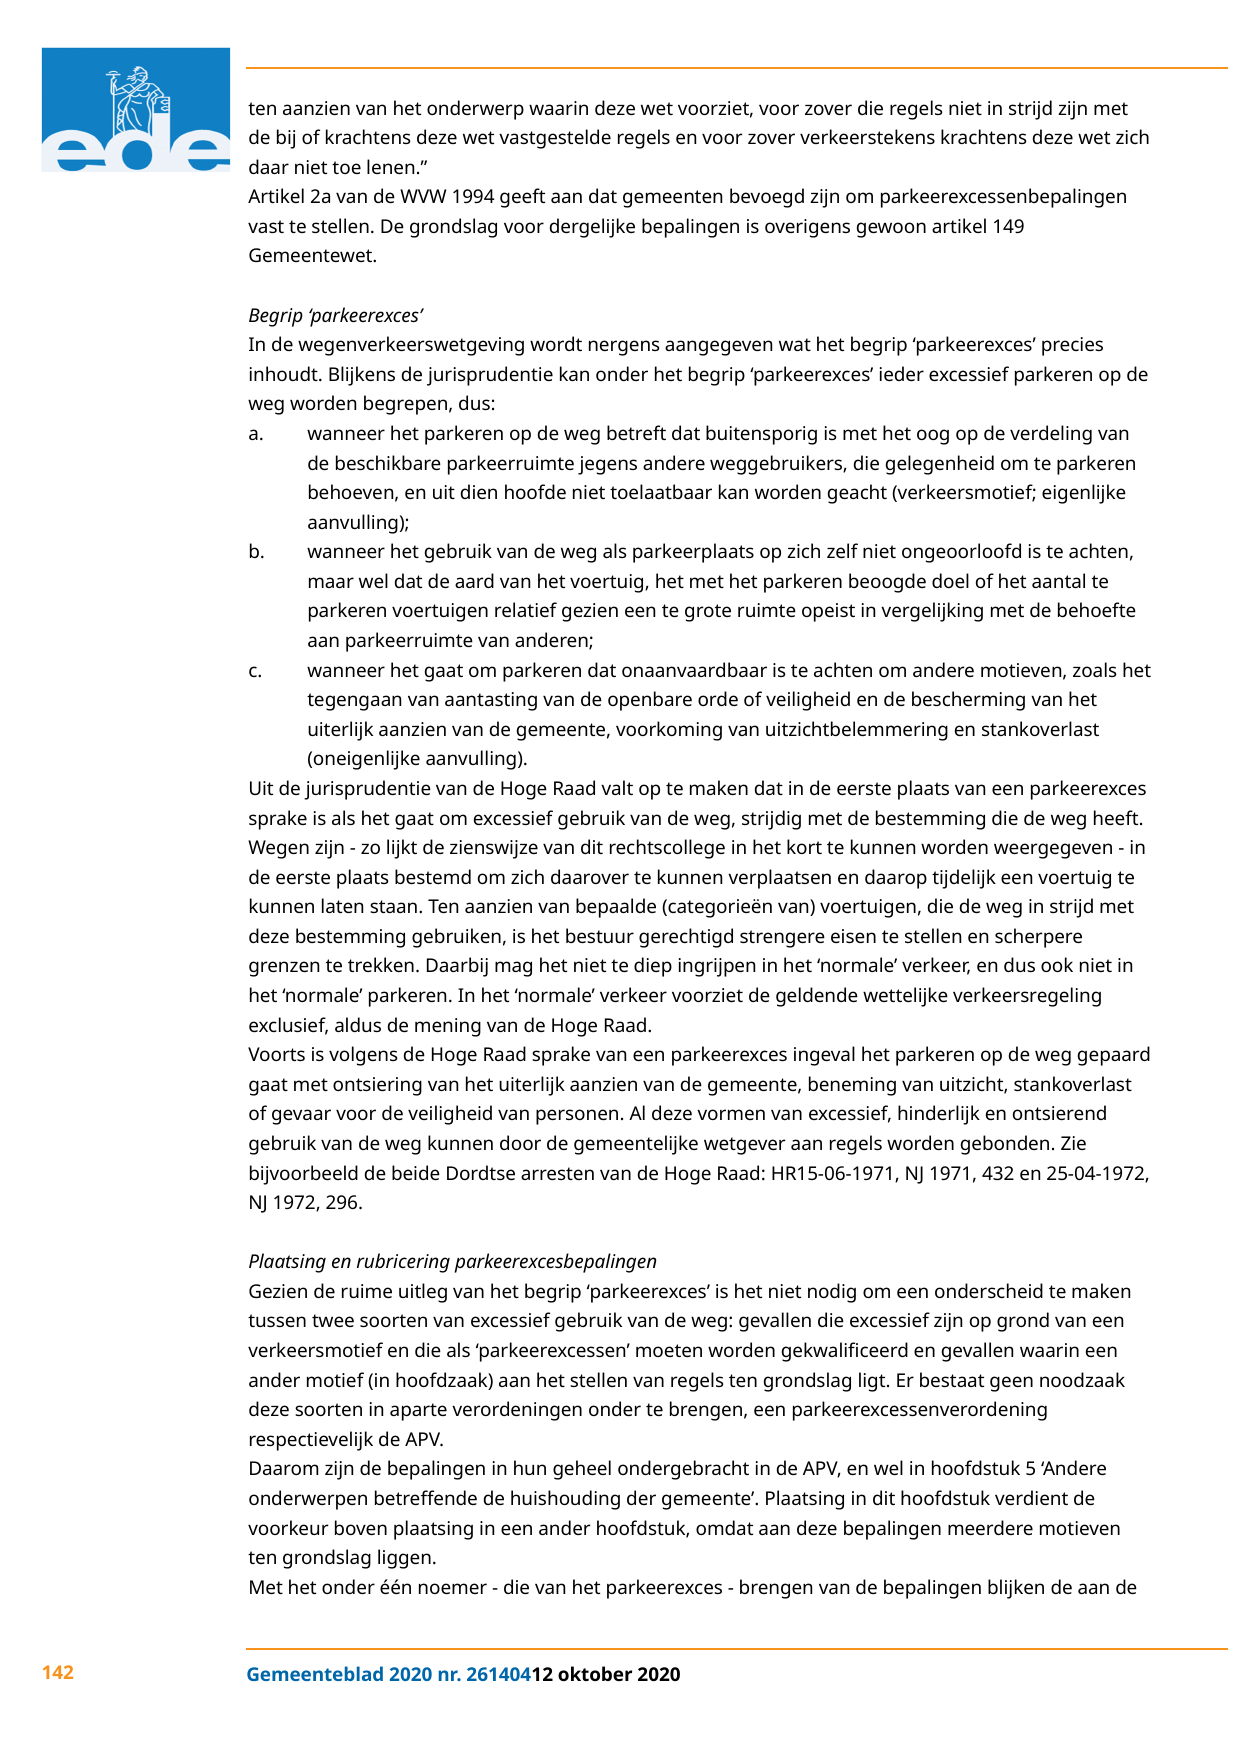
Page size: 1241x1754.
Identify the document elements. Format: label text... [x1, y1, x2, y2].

text In de wegenverkeerswetgeving wordt nergens aangegeven wat het begrip ‘parkeerexces’ precies inhoudt. Blijkens de jurisprudentie kan onder het begrip ‘parkeerexces’ ieder excessief parkeren op de weg worden begrepen, dus: [248, 331, 1152, 416]
text Artikel 2a van de WVW 1994 geeft aan dat gemeenten bevoegd zijn om parkeerexcessenbepalingen vast te stellen. De grondslag voor dergelijke bepalingen is overigens gewoon artikel 149 Gemeentewet. [248, 183, 1152, 268]
text Plaatsing en rubricering parkeerexcesbepalingen [248, 1248, 1152, 1274]
text Begrip ‘parkeerexces’ [248, 302, 1152, 328]
list wanneer het gaat om parkeren dat onaanvaardbaar is te achten om andere motieven, zoals het tegengaan van aantasting van de openbare orde of veiligheid en de bescherming van het uiterlijk aanzien van de gemeente, voorkoming van uitzichtbelemmering en stankoverlast (oneigenlijke aanvulling). [248, 657, 1152, 771]
text Met het onder één noemer - die van het parkeerexces - brengen van de bepalingen blijken de aan de [248, 1574, 1152, 1600]
text Gezien de ruime uitleg van het begrip ‘parkeerexces’ is het niet nodig om een onderscheid te maken tussen twee soorten van excessief gebruik van de weg: gevallen die excessief zijn op grond van een verkeersmotief en die als ‘parkeerexcessen’ moeten worden gekwalificeerd en gevallen waarin een ander motief (in hoofdzaak) aan het stellen van regels ten grondslag ligt. Er bestaat geen noodzaak deze soorten in aparte verordeningen onder te brengen, een parkeerexcessenverordening respectievelijk de APV. [248, 1278, 1152, 1452]
picture [41, 47, 231, 172]
text Daarom zijn de bepalingen in hun geheel ondergebracht in de APV, en wel in hoofdstuk 5 ‘Andere onderwerpen betreffende de huishouding der gemeente’. Plaatsing in dit hoofdstuk verdient de voorkeur boven plaatsing in een ander hoofdstuk, omdat aan deze bepalingen meerdere motieven ten grondslag liggen. [248, 1456, 1152, 1570]
list wanneer het gebruik van de weg als parkeerplaats op zich zelf niet ongeoorloofd is te achten, maar wel dat de aard van het voertuig, het met het parkeren beoogde doel of het aantal te parkeren voertuigen relatief gezien een te grote ruimte opeist in vergelijking met de behoefte aan parkeerruimte van anderen; [248, 538, 1152, 653]
list wanneer het parkeren op de weg betreft dat buitensporig is met het oog op de verdeling van de beschikbare parkeerruimte jegens andere weggebruikers, die gelegenheid om te parkeren behoeven, en uit dien hoofde niet toelaatbaar kan worden geacht (verkeersmotief; eigenlijke aanvulling); [248, 420, 1152, 535]
text ten aanzien van het onderwerp waarin deze wet voorziet, voor zover die regels niet in strijd zijn met de bij of krachtens deze wet vastgestelde regels en voor zover verkeerstekens krachtens deze wet zich daar niet toe lenen.” [248, 95, 1152, 180]
text Voorts is volgens de Hoge Raad sprake van een parkeerexces ingeval het parkeren op de weg gepaard gaat met ontsiering van het uiterlijk aanzien van de gemeente, beneming van uitzicht, stankoverlast of gevaar voor de veiligheid van personen. Al deze vormen van excessief, hinderlijk en ontsierend gebruik van de weg kunnen door de gemeentelijke wetgever aan regels worden gebonden. Zie bijvoorbeeld de beide Dordtse arresten van de Hoge Raad: HR15-06-1971, NJ 1971, 432 en 25-04-1972, NJ 1972, 296. [248, 1041, 1152, 1215]
text Uit de jurisprudentie van de Hoge Raad valt op te maken dat in de eerste plaats van een parkeerexces sprake is als het gaat om excessief gebruik van de weg, strijdig met de bestemming die de weg heeft. Wegen zijn - zo lijkt de zienswijze van dit rechtscollege in het kort te kunnen worden weergegeven - in de eerste plaats bestemd om zich daarover te kunnen verplaatsen en daarop tijdelijk een voertuig te kunnen laten staan. Ten aanzien van bepaalde (categorieën van) voertuigen, die de weg in strijd met deze bestemming gebruiken, is het bestuur gerechtigd strengere eisen te stellen en scherpere grenzen te trekken. Daarbij mag het niet te diep ingrijpen in het ‘normale’ verkeer, en dus ook niet in het ‘normale’ parkeren. In het ‘normale’ verkeer voorziet de geldende wettelijke verkeersregeling exclusief, aldus de mening van de Hoge Raad. [248, 775, 1152, 1038]
